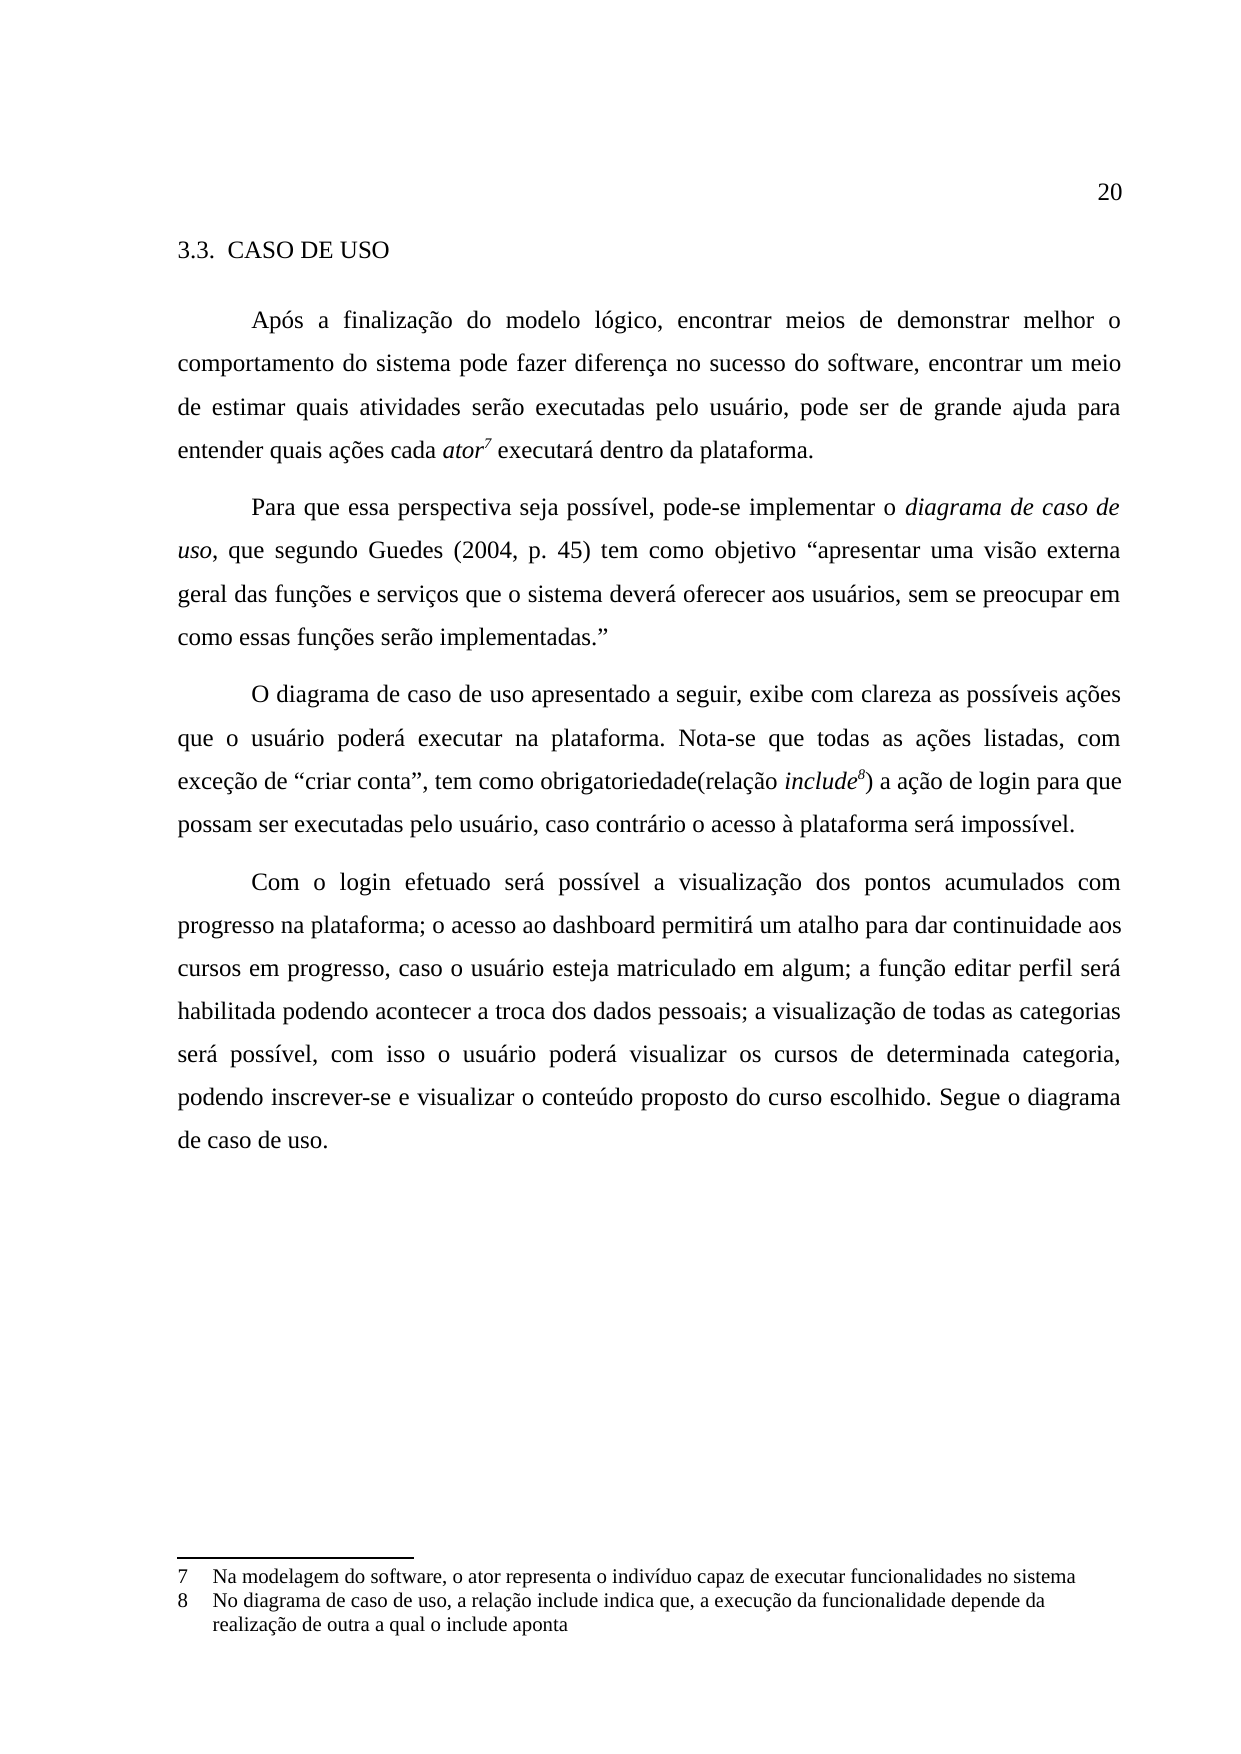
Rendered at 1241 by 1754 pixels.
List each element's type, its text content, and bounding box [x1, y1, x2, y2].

text Com o login efetuado será possível a visualização dos pontos acumulados com progresso na plataforma; o acesso ao dashboard permitirá um atalho para dar continuidade aos cursos em progresso, caso o usuário esteja matriculado em algum; a função editar perfil será habilitada podendo acontecer a troca dos dados pessoais; a visualização de todas as categorias será possível, com isso o usuário poderá visualizar os cursos de determinada categoria, podendo inscrever-se e visualizar o conteúdo proposto do curso escolhido. Segue o diagrama de caso de uso. [177, 867, 1122, 1154]
text O diagrama de caso de uso apresentado a seguir, exibe com clareza as possíveis ações que o usuário poderá executar na plataforma. Nota-se que todas as ações listadas, com exceção de “criar conta”, tem como obrigatoriedade(relação include) a ação de login para que possam ser executadas pelo usuário, caso contrário o acesso à plataforma será impossível. [177, 679, 1122, 838]
text No diagrama de caso de uso, a relação include indica que, a execução da funcionalidade depende da realização de outra a qual o include aponta [177, 1588, 1122, 1636]
text Na modelagem do software, o ator representa o indivíduo capaz de executar funcionalidades no sistema [177, 1564, 1122, 1588]
subtitle CASO DE USO [177, 235, 1122, 264]
text Para que essa perspectiva seja possível, pode-se implementar o diagrama de caso de uso, que segundo Guedes (2004, p. 45) tem como objetivo “apresentar uma visão externa geral das funções e serviços que o sistema deverá oferecer aos usuários, sem se preocupar em como essas funções serão implementadas.” [177, 492, 1122, 651]
text Após a finalização do modelo lógico, encontrar meios de demonstrar melhor o comportamento do sistema pode fazer diferença no sucesso do software, encontrar um meio de estimar quais atividades serão executadas pelo usuário, pode ser de grande ajuda para entender quais ações cada ator executará dentro da plataforma. [177, 305, 1122, 463]
